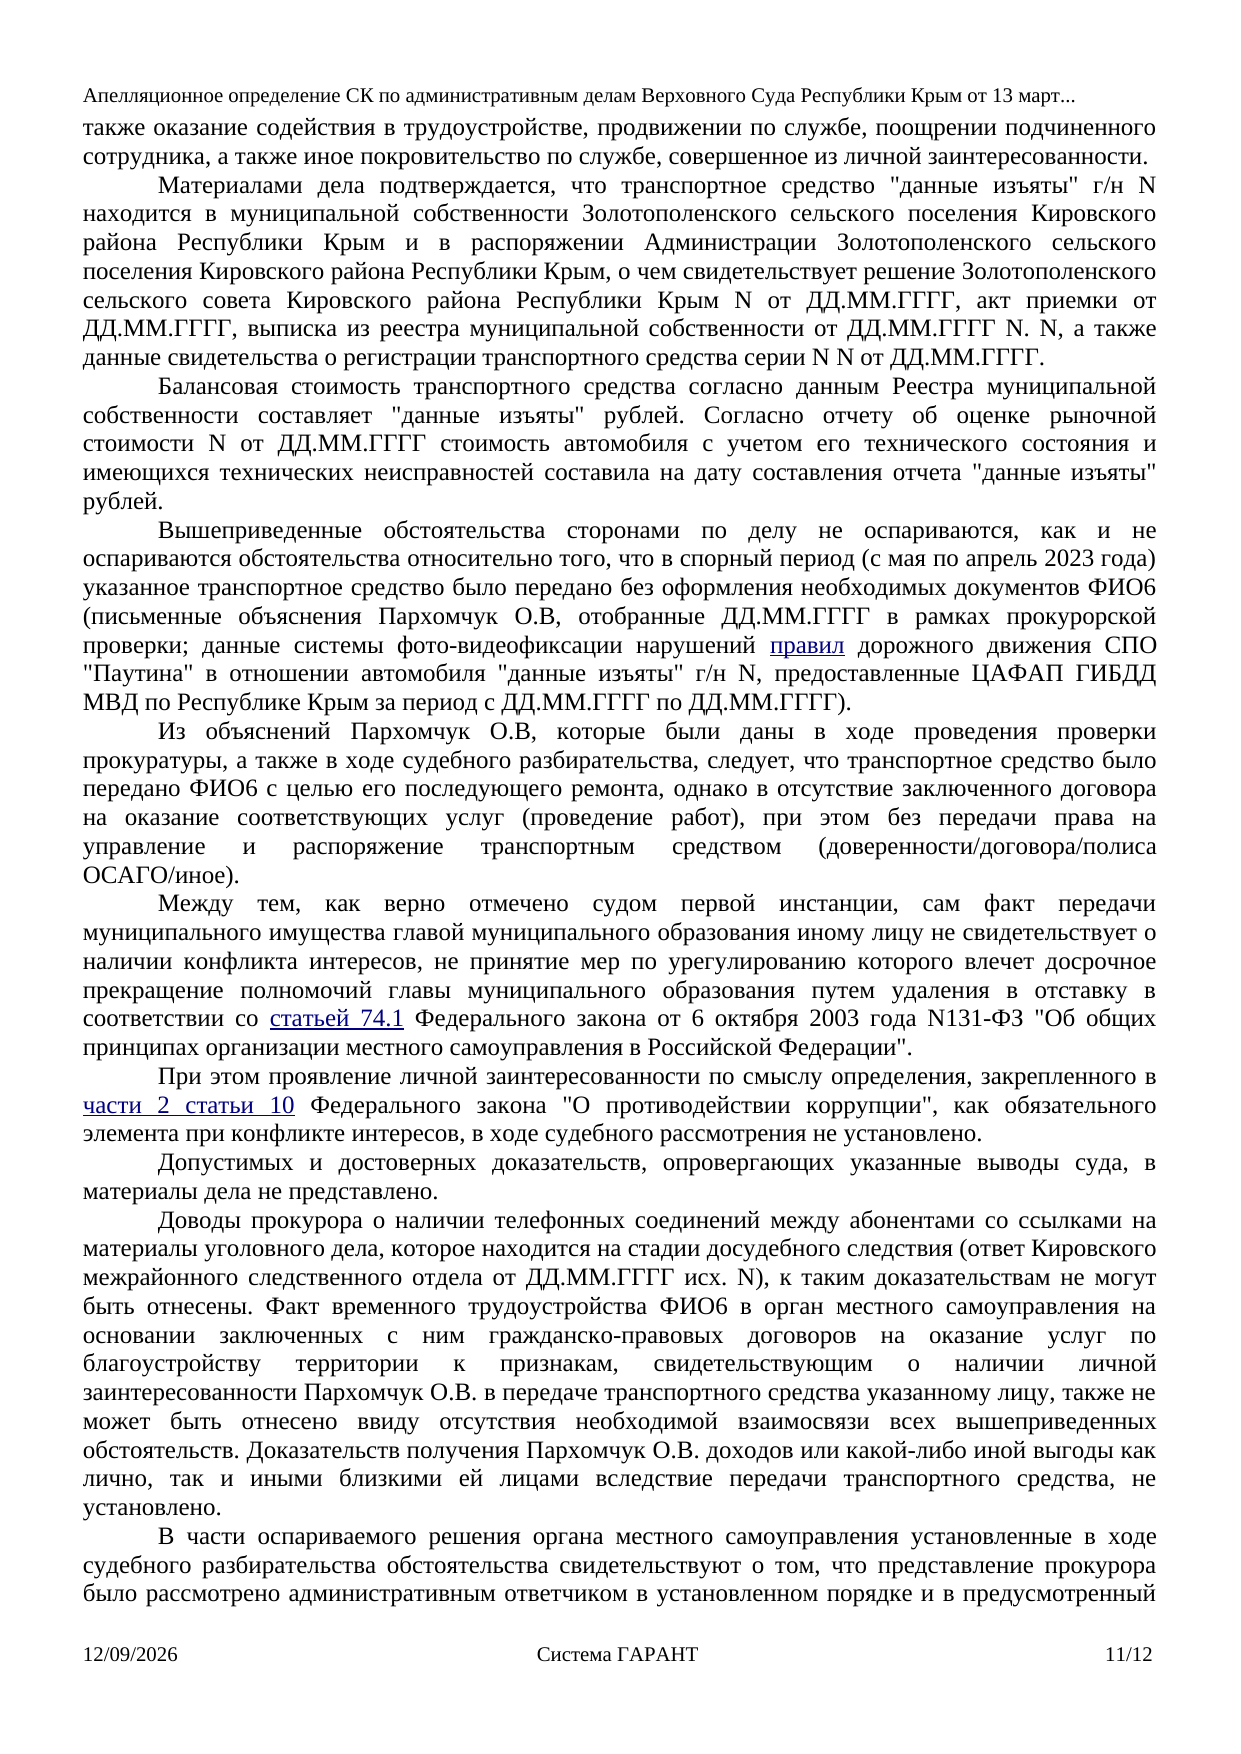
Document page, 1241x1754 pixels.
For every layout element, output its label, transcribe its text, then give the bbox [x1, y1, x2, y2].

text Материалами дела подтверждается, что транспортное средство "данные изъяты" г/н N находится в муниципальной собственности Золотополенского сельского поселения Кировского района Республики Крым и в распоряжении Администрации Золотополенского сельского поселения Кировского района Республики Крым, о чем свидетельствует решение Золотополенского сельского совета Кировского района Республики Крым N от ДД.ММ.ГГГГ, акт приемки от ДД.ММ.ГГГГ, выписка из реестра муниципальной собственности от ДД.ММ.ГГГГ N. N, а также данные свидетельства о регистрации транспортного средства серии N N от ДД.ММ.ГГГГ. [83, 170, 1157, 371]
text Между тем, как верно отмечено судом первой инстанции, сам факт передачи муниципального имущества главой муниципального образования иному лицу не свидетельствует о наличии конфликта интересов, не принятие мер по урегулированию которого влечет досрочное прекращение полномочий главы муниципального образования путем удаления в отставку в соответствии со статьей 74.1 Федерального закона от 6 октября 2003 года N131-ФЗ "Об общих принципах организации местного самоуправления в Российской Федерации". [83, 888, 1157, 1061]
text Из объяснений Пархомчук О.В, которые были даны в ходе проведения проверки прокуратуры, а также в ходе судебного разбирательства, следует, что транспортное средство было передано ФИО6 с целью его последующего ремонта, однако в отсутствие заключенного договора на оказание соответствующих услуг (проведение работ), при этом без передачи права на управление и распоряжение транспортным средством (доверенности/договора/полиса ОСАГО/иное). [83, 716, 1157, 888]
text Балансовая стоимость транспортного средства согласно данным Реестра муниципальной собственности составляет "данные изъяты" рублей. Согласно отчету об оценке рыночной стоимости N от ДД.ММ.ГГГГ стоимость автомобиля с учетом его технического состояния и имеющихся технических неисправностей составила на дату составления отчета "данные изъяты" рублей. [83, 371, 1157, 515]
text В части оспариваемого решения органа местного самоуправления установленные в ходе судебного разбирательства обстоятельства свидетельствуют о том, что представление прокурора было рассмотрено административным ответчиком в установленном порядке и в предусмотренный [83, 1521, 1157, 1607]
text Доводы прокурора о наличии телефонных соединений между абонентами со ссылками на материалы уголовного дела, которое находится на стадии досудебного следствия (ответ Кировского межрайонного следственного отдела от ДД.ММ.ГГГГ исх. N), к таким доказательствам не могут быть отнесены. Факт временного трудоустройства ФИО6 в орган местного самоуправления на основании заключенных с ним гражданско-правовых договоров на оказание услуг по благоустройству территории к признакам, свидетельствующим о наличии личной заинтересованности Пархомчук О.В. в передаче транспортного средства указанному лицу, также не может быть отнесено ввиду отсутствия необходимой взаимосвязи всех вышеприведенных обстоятельств. Доказательств получения Пархомчук О.В. доходов или какой-либо иной выгоды как лично, так и иными близкими ей лицами вследствие передачи транспортного средства, не установлено. [83, 1205, 1157, 1521]
text Допустимых и достоверных доказательств, опровергающих указанные выводы суда, в материалы дела не представлено. [83, 1147, 1157, 1205]
text При этом проявление личной заинтересованности по смыслу определения, закрепленного в части 2 статьи 10 Федерального закона "О противодействии коррупции", как обязательного элемента при конфликте интересов, в ходе судебного рассмотрения не установлено. [83, 1061, 1157, 1147]
text также оказание содействия в трудоустройстве, продвижении по службе, поощрении подчиненного сотрудника, а также иное покровительство по службе, совершенное из личной заинтересованности. [83, 112, 1157, 170]
text Вышеприведенные обстоятельства сторонами по делу не оспариваются, как и не оспариваются обстоятельства относительно того, что в спорный период (с мая по апрель 2023 года) указанное транспортное средство было передано без оформления необходимых документов ФИО6 (письменные объяснения Пархомчук О.В, отобранные ДД.ММ.ГГГГ в рамках прокурорской проверки; данные системы фото-видеофиксации нарушений правил дорожного движения СПО "Паутина" в отношении автомобиля "данные изъяты" г/н N, предоставленные ЦАФАП ГИБДД МВД по Республике Крым за период с ДД.ММ.ГГГГ по ДД.ММ.ГГГГ). [83, 515, 1157, 716]
